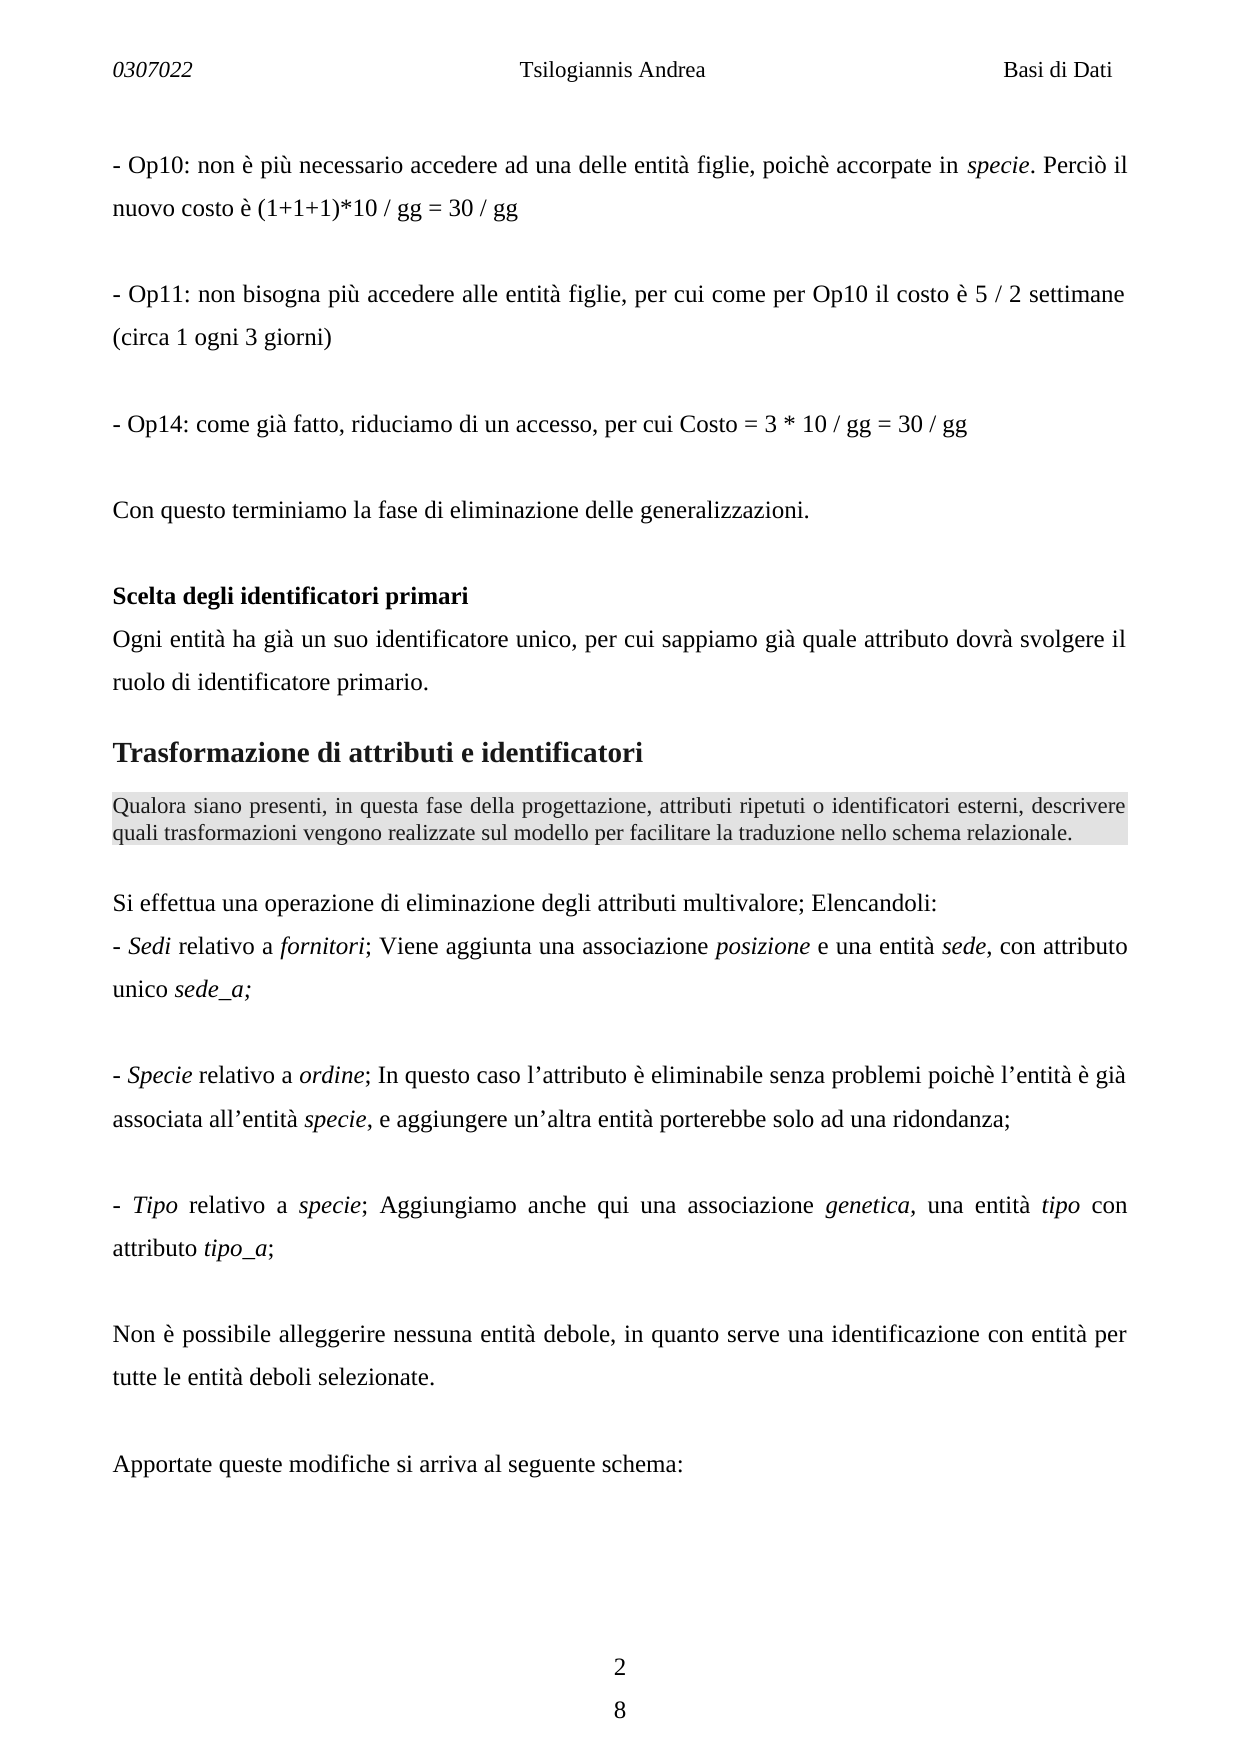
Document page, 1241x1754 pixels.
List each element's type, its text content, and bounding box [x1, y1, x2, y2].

text Si effettua una operazione di eliminazione degli attributi multivalore; Elencandoli: [112, 888, 1128, 917]
text - Specie relativo a ordine; In questo caso l’attributo è eliminabile senza problemi poichè l’entità è già associata all’entità specie, e aggiungere un’altra entità porterebbe solo ad una ridondanza; [112, 1061, 1128, 1132]
text Qualora siano presenti, in questa fase della progettazione, attributi ripetuti o identificatori esterni, descrivere quali trasformazioni vengono realizzate sul modello per facilitare la traduzione nello schema relazionale. [112, 792, 1128, 845]
text Non è possibile alleggerire nessuna entità debole, in quanto serve una identificazione con entità per tutte le entità deboli selezionate. [112, 1319, 1128, 1391]
text - Op11: non bisogna più accedere alle entità figlie, per cui come per Op10 il costo è 5 / 2 settimane (circa 1 ogni 3 giorni) [112, 279, 1128, 351]
text - Sedi relativo a fornitori; Viene aggiunta una associazione posizione e una entità sede, con attributo unico sede_a; [112, 931, 1128, 1003]
text Apportate queste modifiche si arriva al seguente schema: [112, 1449, 1128, 1477]
subtitle Trasformazione di attributi e identificatori [112, 736, 1128, 769]
text - Op14: come già fatto, riduciamo di un accesso, per cui Costo = 3 * 10 / gg = 30 / gg [112, 409, 1128, 437]
text Con questo terminiamo la fase di eliminazione delle generalizzazioni. [112, 495, 1128, 524]
text Ogni entità ha già un suo identificatore unico, per cui sappiamo già quale attributo dovrà svolgere il ruolo di identificatore primario. [112, 624, 1128, 696]
text - Op10: non è più necessario accedere ad una delle entità figlie, poichè accorpate in specie. Perciò il nuovo costo è (1+1+1)*10 / gg = 30 / gg [112, 150, 1128, 222]
text - Tipo relativo a specie; Aggiungiamo anche qui una associazione genetica, una entità tipo con attributo tipo_a; [112, 1190, 1128, 1262]
text Scelta degli identificatori primari [112, 581, 1128, 610]
